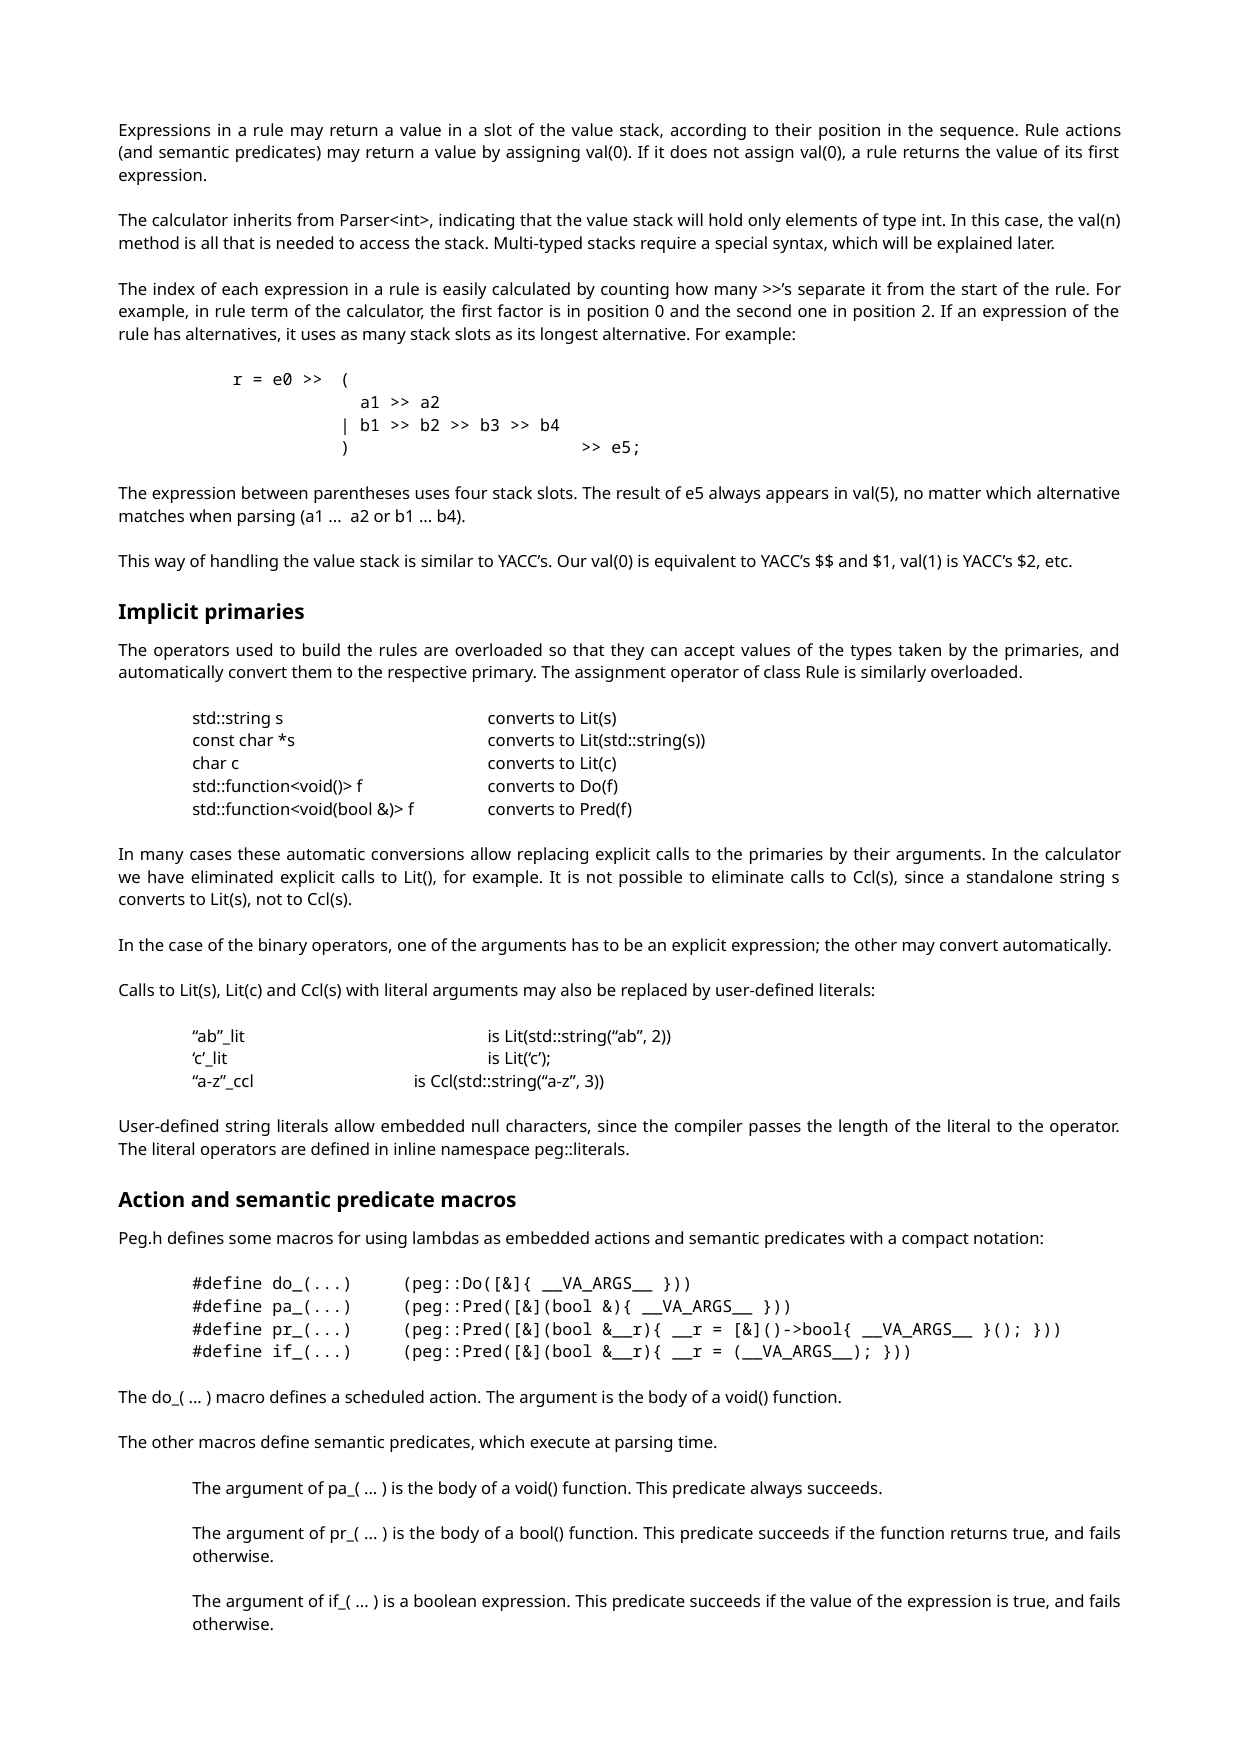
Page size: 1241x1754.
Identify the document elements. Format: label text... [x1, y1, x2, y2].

text The do_( ... ) macro defines a scheduled action. The argument is the body of a void() function. [118, 1385, 1122, 1408]
text Calls to Lit(s), Lit(c) and Ccl(s) with literal arguments may also be replaced by user-defined literals: [118, 979, 1122, 1002]
text Peg.h defines some macros for using lambdas as embedded actions and semantic predicates with a compact notation: [118, 1226, 1122, 1249]
text The argument of pa_( ... ) is the body of a void() function. This predicate always succeeds. [192, 1476, 1122, 1499]
text The expression between parentheses uses four stack slots. The result of e5 always appears in val(5), no matter which alternative matches when parsing (a1 ... a2 or b1 ... b4). [118, 481, 1122, 527]
text r = e0 >> ( [118, 368, 1122, 391]
text The other macros define semantic predicates, which execute at parsing time. [118, 1431, 1122, 1453]
text std::function<void(bool &)> f converts to Pred(f) [118, 797, 1122, 820]
text In the case of the binary operators, one of the arguments has to be an explicit expression; the other may convert automatically. [118, 933, 1122, 956]
text The calculator inherits from Parser<int>, indicating that the value stack will hold only elements of type int. In this case, the val(n) method is all that is needed to access the stack. Multi-typed stacks require a special syntax, which will be explained later. [118, 209, 1122, 254]
text The index of each expression in a rule is easily calculated by counting how many >>’s separate it from the start of the rule. For example, in rule term of the calculator, the first factor is in position 0 and the second one in position 2. If an expression of the rule has alternatives, it uses as many stack slots as its longest alternative. For example: [118, 277, 1122, 345]
text #define do_(...) (peg::Do([&]{ __VA_ARGS__ })) [192, 1272, 1122, 1294]
text This way of handling the value stack is similar to YACC’s. Our val(0) is equivalent to YACC’s $$ and $1, val(1) is YACC’s $2, etc. [118, 549, 1122, 572]
text In many cases these automatic conversions allow replacing explicit calls to the primaries by their arguments. In the calculator we have eliminated explicit calls to Lit(), for example. It is not possible to eliminate calls to Ccl(s), since a standalone string s converts to Lit(s), not to Ccl(s). [118, 843, 1122, 911]
text char c converts to Lit(c) [118, 752, 1122, 774]
text Expressions in a rule may return a value in a slot of the value stack, according to their position in the sequence. Rule actions (and semantic predicates) may return a value by assigning val(0). If it does not assign val(0), a rule returns the value of its first expression. [118, 118, 1122, 186]
text std::string s converts to Lit(s) [118, 706, 1122, 729]
text std::function<void()> f converts to Do(f) [118, 774, 1122, 797]
text The argument of if_( ... ) is a boolean expression. This predicate succeeds if the value of the expression is true, and fails otherwise. [192, 1590, 1122, 1635]
text “ab”_lit is Lit(std::string(“ab”, 2)) [118, 1024, 1122, 1047]
text const char *s converts to Lit(std::string(s)) [118, 729, 1122, 752]
text | b1 >> b2 >> b3 >> b4 [118, 413, 1122, 436]
text “a-z”_ccl is Ccl(std::string(“a-z”, 3)) [118, 1070, 1122, 1092]
text ) >> e5; [118, 436, 1122, 459]
text The operators used to build the rules are overloaded so that they can accept values of the types taken by the primaries, and automatically convert them to the respective primary. The assignment operator of class Rule is similarly overloaded. [118, 638, 1122, 684]
subtitle Implicit primaries [118, 597, 1122, 626]
text The argument of pr_( ... ) is the body of a bool() function. This predicate succeeds if the function returns true, and fails otherwise. [192, 1522, 1122, 1567]
subtitle Action and semantic predicate macros [118, 1186, 1122, 1214]
text #define if_(...) (peg::Pred([&](bool &__r){ __r = (__VA_ARGS__); })) [192, 1340, 1122, 1363]
text #define pa_(...) (peg::Pred([&](bool &){ __VA_ARGS__ })) [192, 1294, 1122, 1317]
text User-defined string literals allow embedded null characters, since the compiler passes the length of the literal to the operator. The literal operators are defined in inline namespace peg::literals. [118, 1115, 1122, 1161]
text ‘c’_lit is Lit(‘c’); [118, 1047, 1122, 1070]
text #define pr_(...) (peg::Pred([&](bool &__r){ __r = [&]()->bool{ __VA_ARGS__ }(); })) [192, 1317, 1122, 1340]
text a1 >> a2 [118, 391, 1122, 413]
